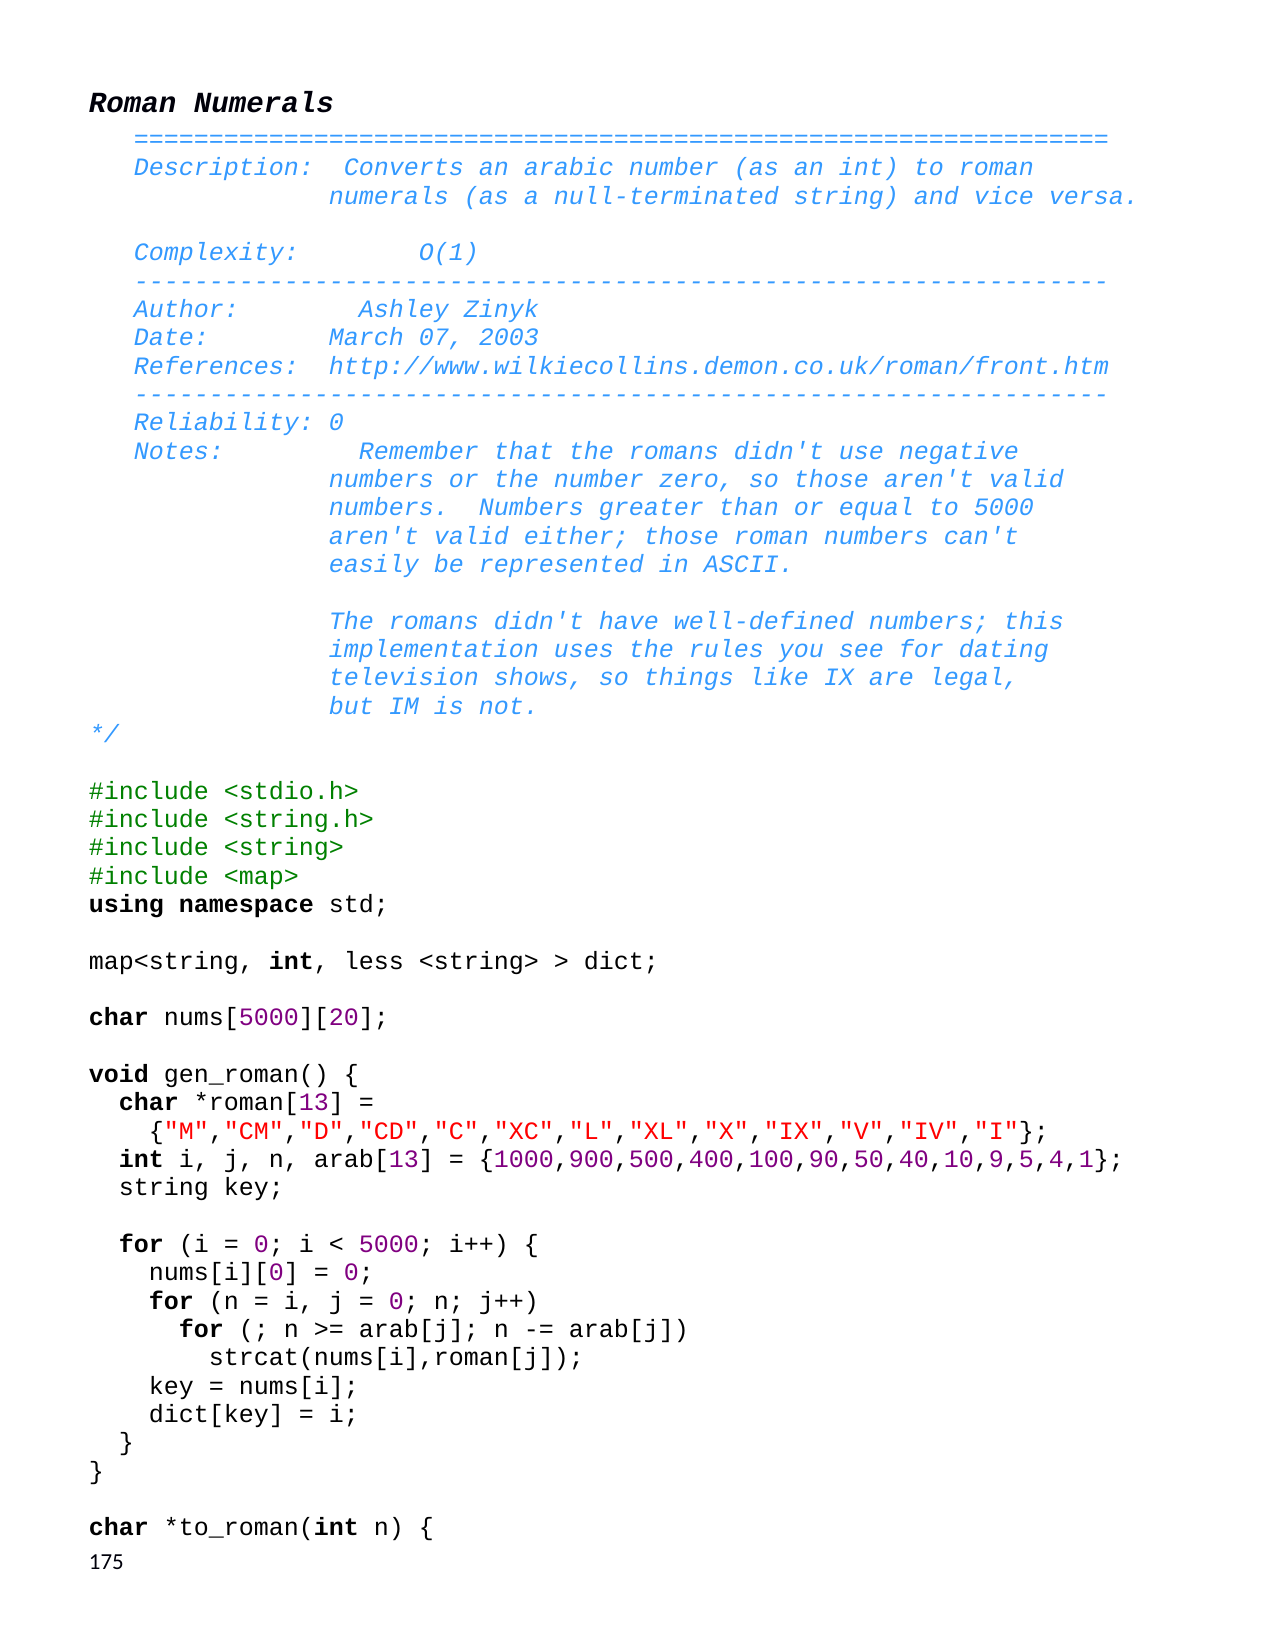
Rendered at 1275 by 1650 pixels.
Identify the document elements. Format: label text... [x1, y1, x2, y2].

text easily be represented in ASCII. [89, 552, 1186, 580]
text char *to_roman(int n) { [89, 1515, 1186, 1543]
text map<string, int, less <string> > dict; [89, 948, 1186, 977]
subtitle Roman Numerals [89, 89, 1186, 122]
text string key; [89, 1175, 1186, 1203]
text Notes: Remember that the romans didn't use negative [89, 438, 1186, 467]
text television shows, so things like IX are legal, [89, 665, 1186, 693]
text ----------------------------------------------------------------- [89, 268, 1186, 297]
text #include <string.h> [89, 807, 1186, 835]
text key = nums[i]; [89, 1373, 1186, 1402]
text Reliability: 0 [89, 410, 1186, 438]
text nums[i][0] = 0; [89, 1260, 1186, 1288]
text for (n = i, j = 0; n; j++) [89, 1288, 1186, 1317]
text strcat(nums[i],roman[j]); [89, 1345, 1186, 1373]
text aren't valid either; those roman numbers can't [89, 523, 1186, 552]
text Author: Ashley Zinyk [89, 297, 1186, 325]
text } [89, 1458, 1186, 1487]
text Description: Converts an arabic number (as an int) to roman [89, 155, 1186, 183]
text char nums[5000][20]; [89, 1005, 1186, 1033]
text for (; n >= arab[j]; n -= arab[j]) [89, 1317, 1186, 1345]
text } [89, 1430, 1186, 1458]
text int i, j, n, arab[13] = {1000,900,500,400,100,90,50,40,10,9,5,4,1}; [89, 1147, 1186, 1175]
text The romans didn't have well-defined numbers; this [89, 608, 1186, 637]
text ================================================================= [89, 127, 1186, 155]
text numerals (as a null-terminated string) and vice versa. [89, 183, 1186, 212]
text but IM is not. [89, 693, 1186, 722]
text void gen_roman() { [89, 1062, 1186, 1090]
text for (i = 0; i < 5000; i++) { [89, 1232, 1186, 1260]
text #include <string> [89, 835, 1186, 863]
text ----------------------------------------------------------------- [89, 382, 1186, 410]
text using namespace std; [89, 892, 1186, 920]
text */ [89, 722, 1186, 750]
text char *roman[13] = [89, 1090, 1186, 1118]
text numbers. Numbers greater than or equal to 5000 [89, 495, 1186, 523]
text dict[key] = i; [89, 1402, 1186, 1430]
text numbers or the number zero, so those aren't valid [89, 467, 1186, 495]
text #include <stdio.h> [89, 778, 1186, 807]
text #include <map> [89, 863, 1186, 892]
text Complexity: O(1) [89, 240, 1186, 268]
text Date: March 07, 2003 [89, 325, 1186, 353]
text implementation uses the rules you see for dating [89, 637, 1186, 665]
text {"M","CM","D","CD","C","XC","L","XL","X","IX","V","IV","I"}; [89, 1118, 1186, 1147]
text References: http://www.wilkiecollins.demon.co.uk/roman/front.htm [89, 353, 1186, 382]
